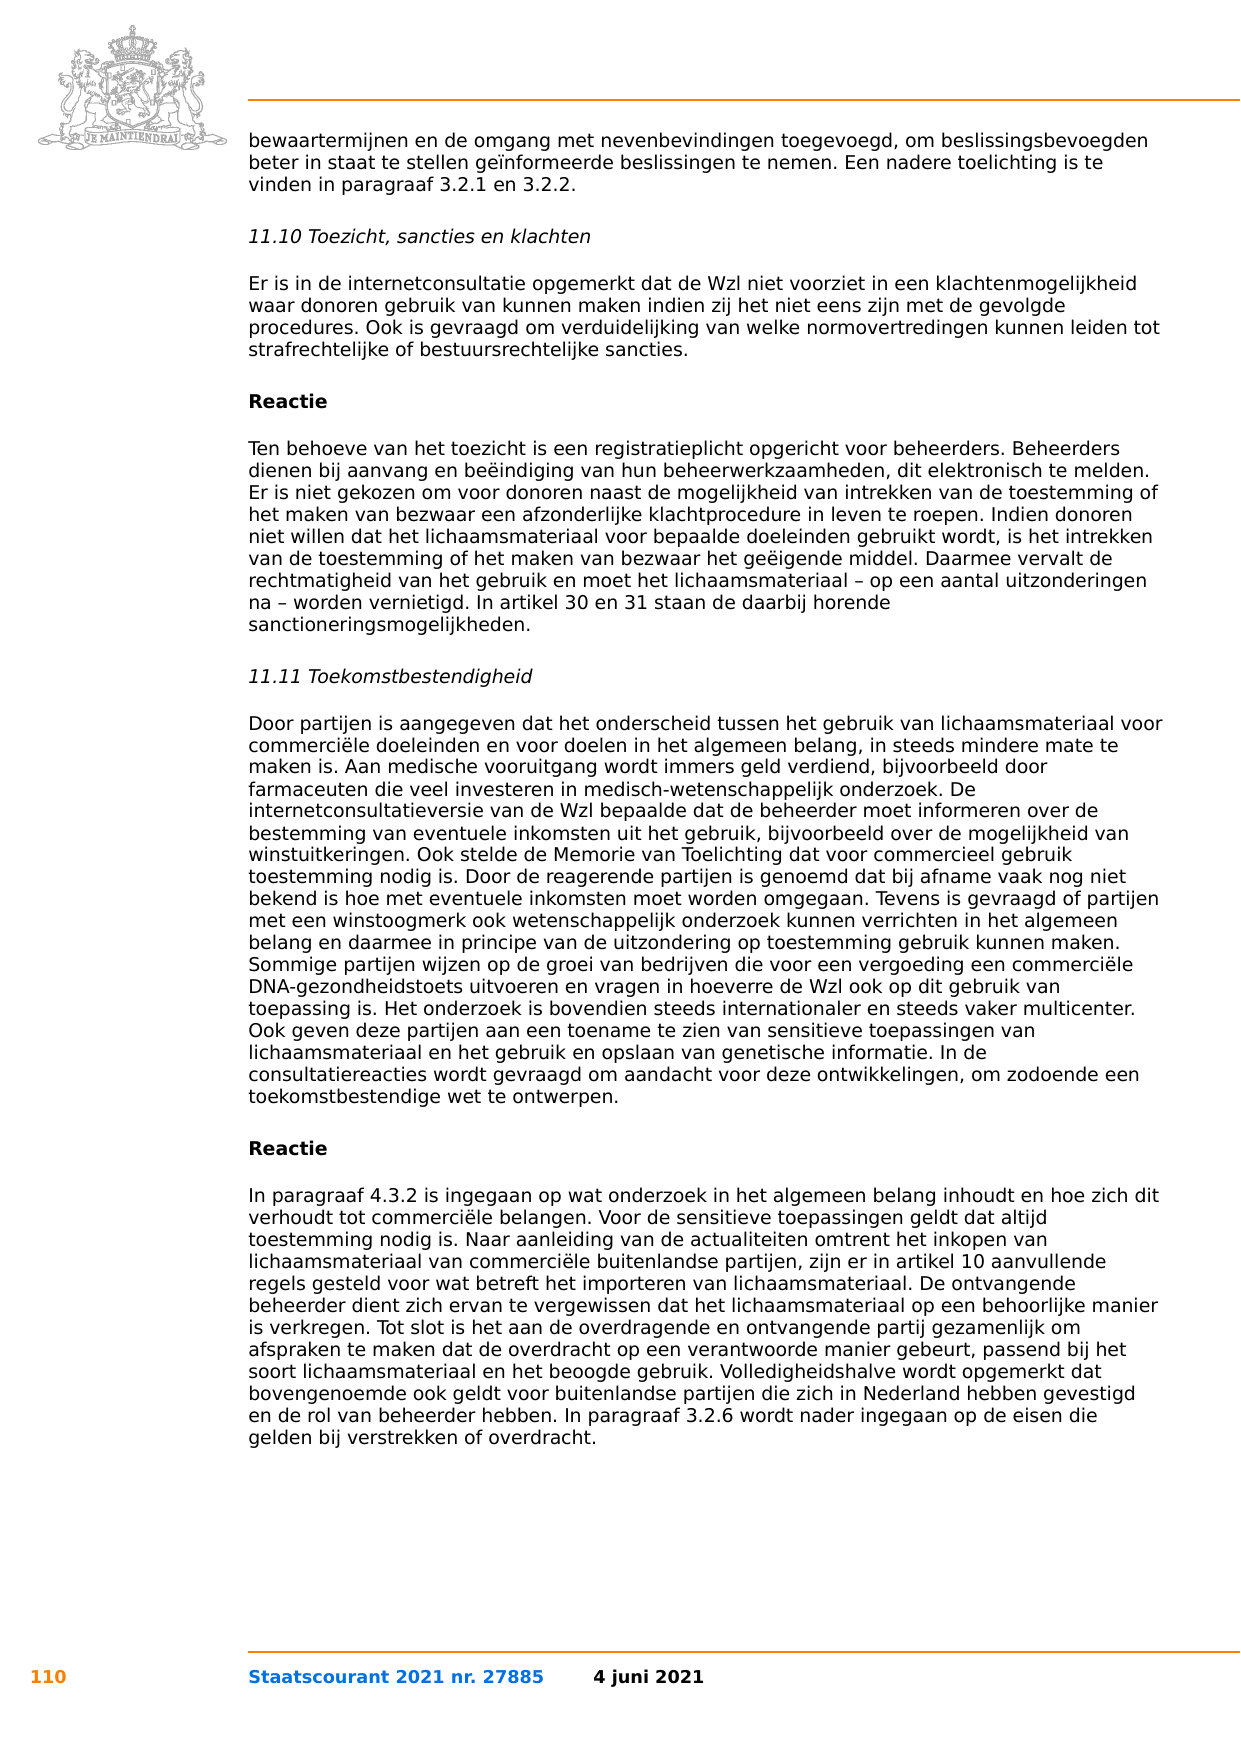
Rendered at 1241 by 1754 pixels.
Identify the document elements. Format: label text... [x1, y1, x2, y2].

subtitle Reactie [248, 391, 1163, 413]
subtitle 11.11 Toekomstbestendigheid [248, 666, 1163, 687]
text Er is in de internetconsultatie opgemerkt dat de Wzl niet voorziet in een klachtenmogelijkheid waar donoren gebruik van kunnen maken indien zij het niet eens zijn met de gevolgde procedures. Ook is gevraagd om verduidelijking van welke normovertredingen kunnen leiden tot strafrechtelijke of bestuursrechtelijke sancties. [248, 273, 1163, 361]
subtitle Reactie [248, 1138, 1163, 1160]
text In paragraaf 4.3.2 is ingegaan op wat onderzoek in het algemeen belang inhoudt en hoe zich dit verhoudt tot commerciële belangen. Voor de sensitieve toepassingen geldt dat altijd toestemming nodig is. Naar aanleiding van de actualiteiten omtrent het inkopen van lichaamsmateriaal van commerciële buitenlandse partijen, zijn er in artikel 10 aanvullende regels gesteld voor wat betreft het importeren van lichaamsmateriaal. De ontvangende beheerder dient zich ervan te vergewissen dat het lichaamsmateriaal op een behoorlijke manier is verkregen. Tot slot is het aan de overdragende en ontvangende partij gezamenlijk om afspraken te maken dat de overdracht op een verantwoorde manier gebeurt, passend bij het soort lichaamsmateriaal en het beoogde gebruik. Volledigheidshalve wordt opgemerkt dat bovengenoemde ook geldt voor buitenlandse partijen die zich in Nederland hebben gevestigd en de rol van beheerder hebben. In paragraaf 3.2.6 wordt nader ingegaan op de eisen die gelden bij verstrekken of overdracht. [248, 1185, 1163, 1449]
picture [38, 25, 227, 150]
text Door partijen is aangegeven dat het onderscheid tussen het gebruik van lichaamsmateriaal voor commerciële doeleinden en voor doelen in het algemeen belang, in steeds mindere mate te maken is. Aan medische vooruitgang wordt immers geld verdiend, bijvoorbeeld door farmaceuten die veel investeren in medisch-wetenschappelijk onderzoek. De internetconsultatieversie van de Wzl bepaalde dat de beheerder moet informeren over de bestemming van eventuele inkomsten uit het gebruik, bijvoorbeeld over de mogelijkheid van winstuitkeringen. Ook stelde de Memorie van Toelichting dat voor commercieel gebruik toestemming nodig is. Door de reagerende partijen is genoemd dat bij afname vaak nog niet bekend is hoe met eventuele inkomsten moet worden omgegaan. Tevens is gevraagd of partijen met een winstoogmerk ook wetenschappelijk onderzoek kunnen verrichten in het algemeen belang en daarmee in principe van de uitzondering op toestemming gebruik kunnen maken. Sommige partijen wijzen op de groei van bedrijven die voor een vergoeding een commerciële DNA-gezondheidstoets uitvoeren en vragen in hoeverre de Wzl ook op dit gebruik van toepassing is. Het onderzoek is bovendien steeds internationaler en steeds vaker multicenter. Ook geven deze partijen aan een toename te zien van sensitieve toepassingen van lichaamsmateriaal en het gebruik en opslaan van genetische informatie. In de consultatiereacties wordt gevraagd om aandacht voor deze ontwikkelingen, om zodoende een toekomstbestendige wet te ontwerpen. [248, 712, 1163, 1108]
subtitle 11.10 Toezicht, sancties en klachten [248, 226, 1163, 248]
text bewaartermijnen en de omgang met nevenbevindingen toegevoegd, om beslissingsbevoegden beter in staat te stellen geïnformeerde beslissingen te nemen. Een nadere toelichting is te vinden in paragraaf 3.2.1 en 3.2.2. [248, 130, 1163, 196]
text Ten behoeve van het toezicht is een registratieplicht opgericht voor beheerders. Beheerders dienen bij aanvang en beëindiging van hun beheerwerkzaamheden, dit elektronisch te melden. Er is niet gekozen om voor donoren naast de mogelijkheid van intrekken van de toestemming of het maken van bezwaar een afzonderlijke klachtprocedure in leven te roepen. Indien donoren niet willen dat het lichaamsmateriaal voor bepaalde doeleinden gebruikt wordt, is het intrekken van de toestemming of het maken van bezwaar het geëigende middel. Daarmee vervalt de rechtmatigheid van het gebruik en moet het lichaamsmateriaal – op een aantal uitzonderingen na – worden vernietigd. In artikel 30 en 31 staan de daarbij horende sanctioneringsmogelijkheden. [248, 438, 1163, 636]
